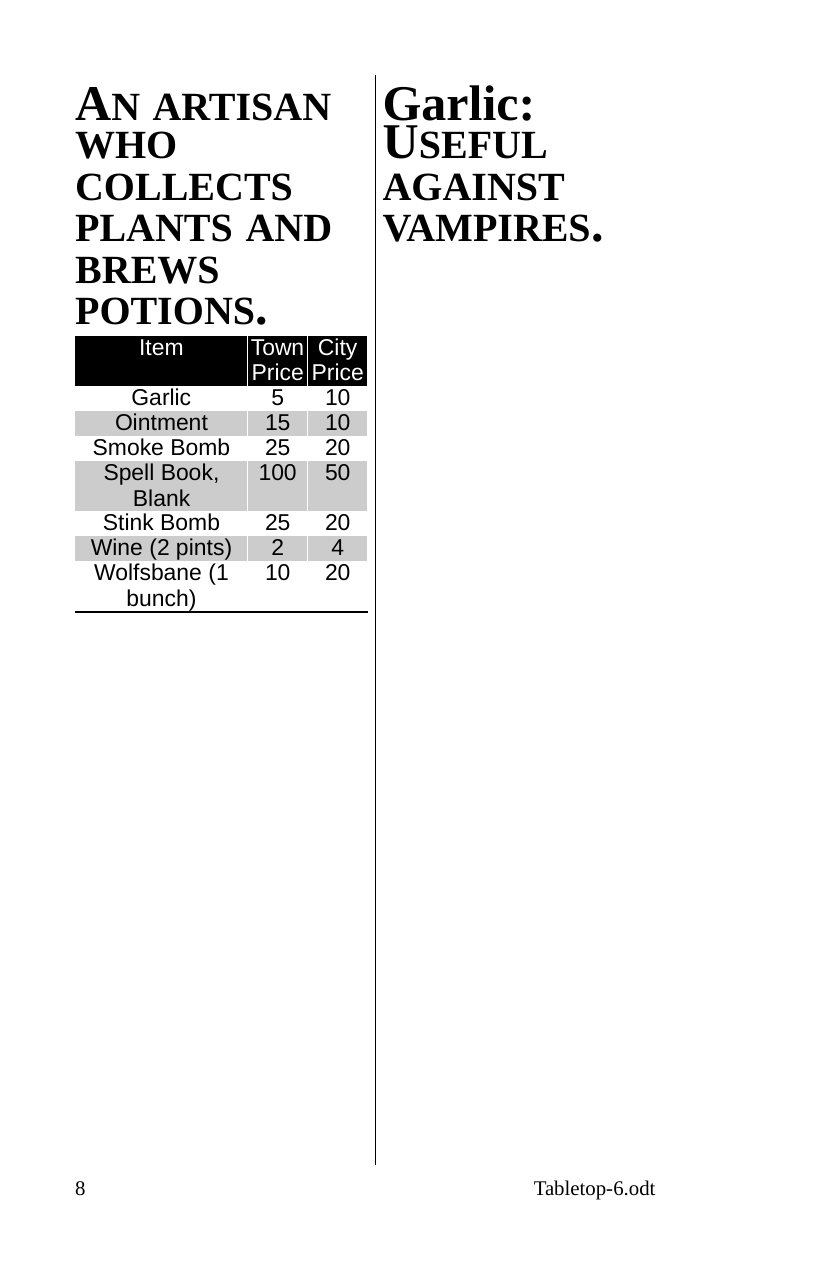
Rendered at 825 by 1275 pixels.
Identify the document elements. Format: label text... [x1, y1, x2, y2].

table_cell Spell Book, Blank [75, 461, 247, 511]
table_cell 4 [308, 536, 367, 561]
table_cell 15 [248, 411, 307, 436]
table_cell 2 [248, 536, 307, 561]
table_cell 25 [248, 436, 307, 461]
table_cell 5 [248, 386, 307, 411]
table_cell 50 [308, 461, 367, 511]
table_cell Wolfsbane (1 bunch) [75, 561, 247, 611]
table_cell 25 [248, 511, 307, 536]
table_cell Garlic [75, 386, 247, 411]
text An artisan who collects plants and brews potions. [75, 87, 367, 336]
table_cell 20 [308, 436, 367, 461]
table_header Item [75, 336, 247, 386]
table_cell 20 [308, 511, 367, 536]
text Garlic: Useful against vampires. [382, 87, 675, 253]
table_header City Price [308, 336, 367, 386]
table_cell 10 [308, 411, 367, 436]
table_cell 10 [308, 386, 367, 411]
table_cell Ointment [75, 411, 247, 436]
table_cell 20 [308, 561, 367, 611]
table_header Town Price [248, 336, 307, 386]
table_cell Smoke Bomb [75, 436, 247, 461]
table_cell 100 [248, 461, 307, 511]
table_cell 10 [248, 561, 307, 611]
table_cell Wine (2 pints) [75, 536, 247, 561]
table_cell Stink Bomb [75, 511, 247, 536]
